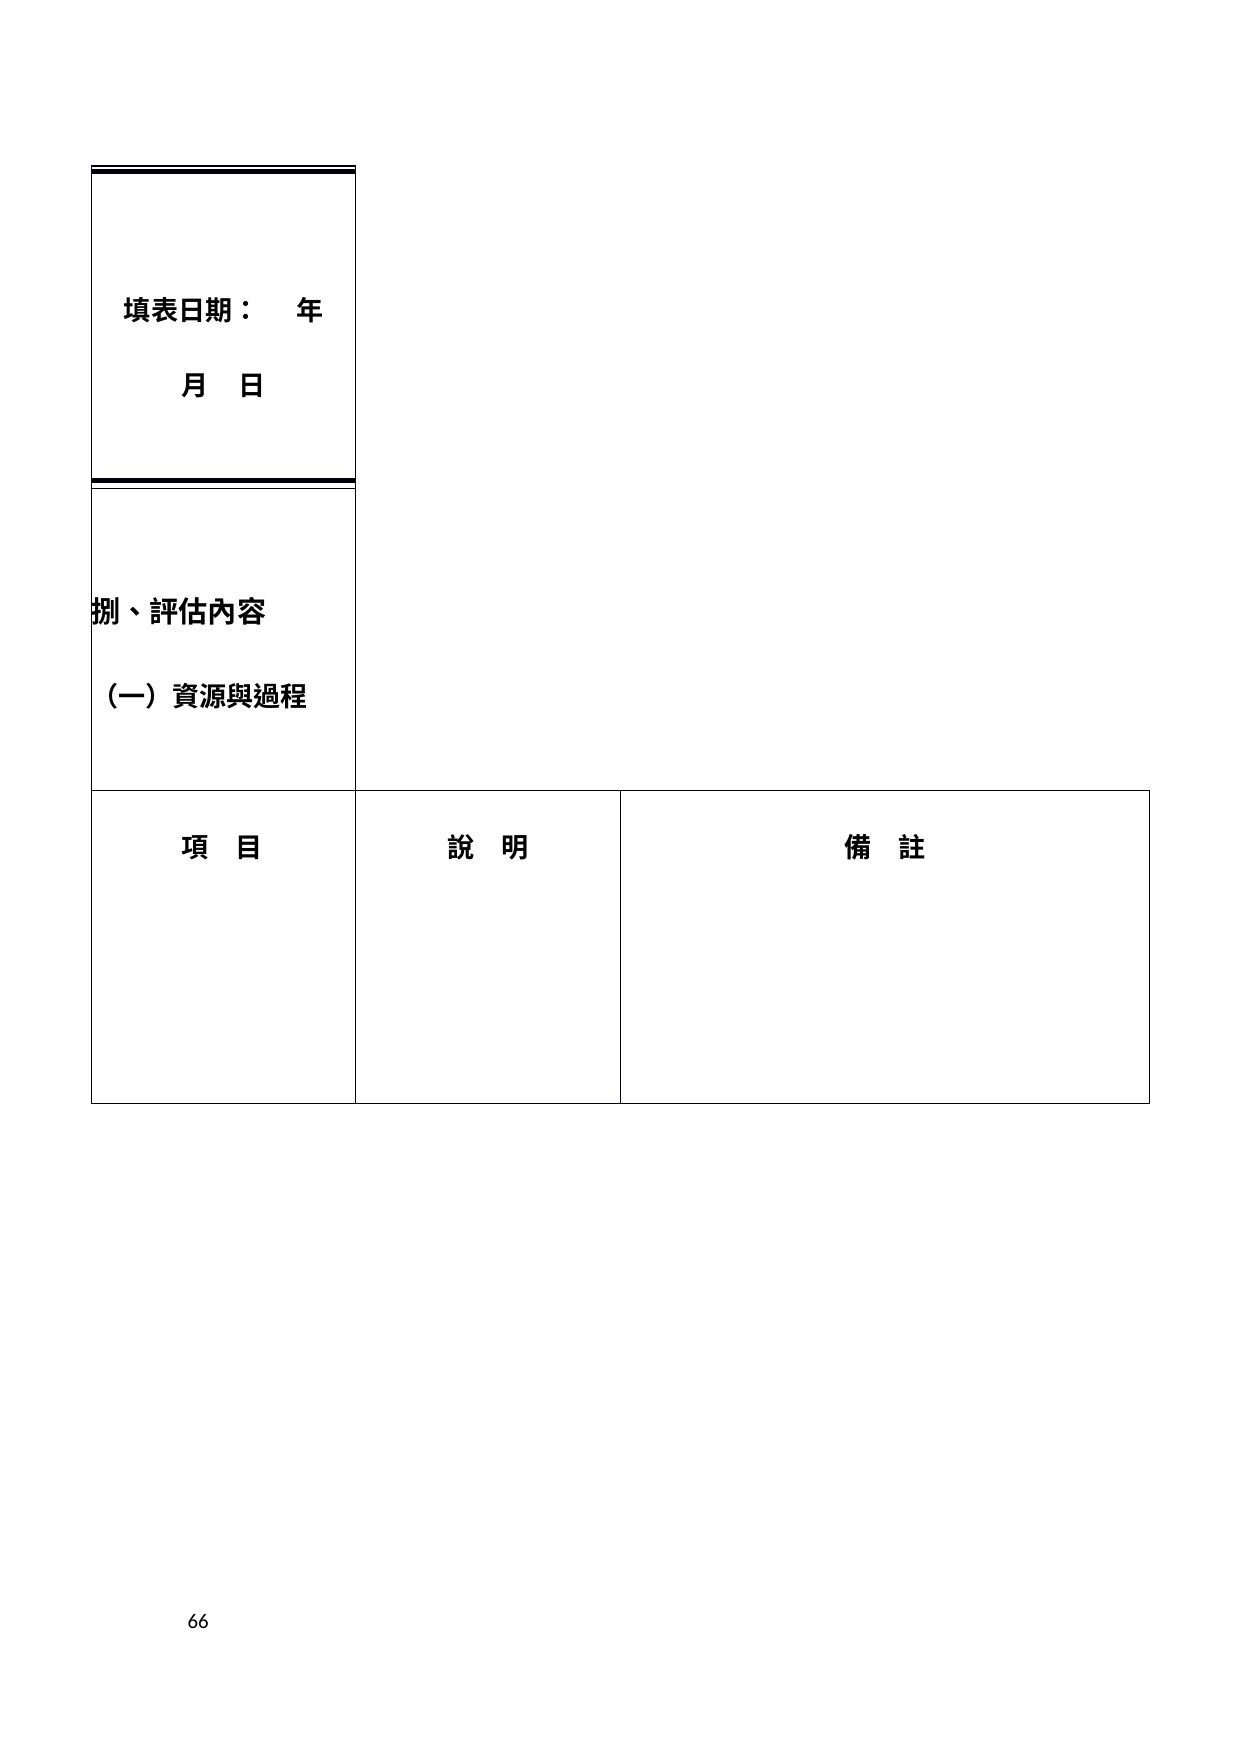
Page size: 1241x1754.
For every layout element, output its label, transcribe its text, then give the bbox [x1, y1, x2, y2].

table_cell [92, 483, 355, 488]
table_cell 備 註 [621, 791, 1149, 1103]
table_cell 項 目 [92, 791, 355, 1103]
table_cell 說 明 [356, 791, 620, 1103]
table_cell 捌、評估內容 （一）資源與過程 [92, 489, 355, 790]
table_header 填表日期： 年 月 日 [92, 174, 355, 477]
